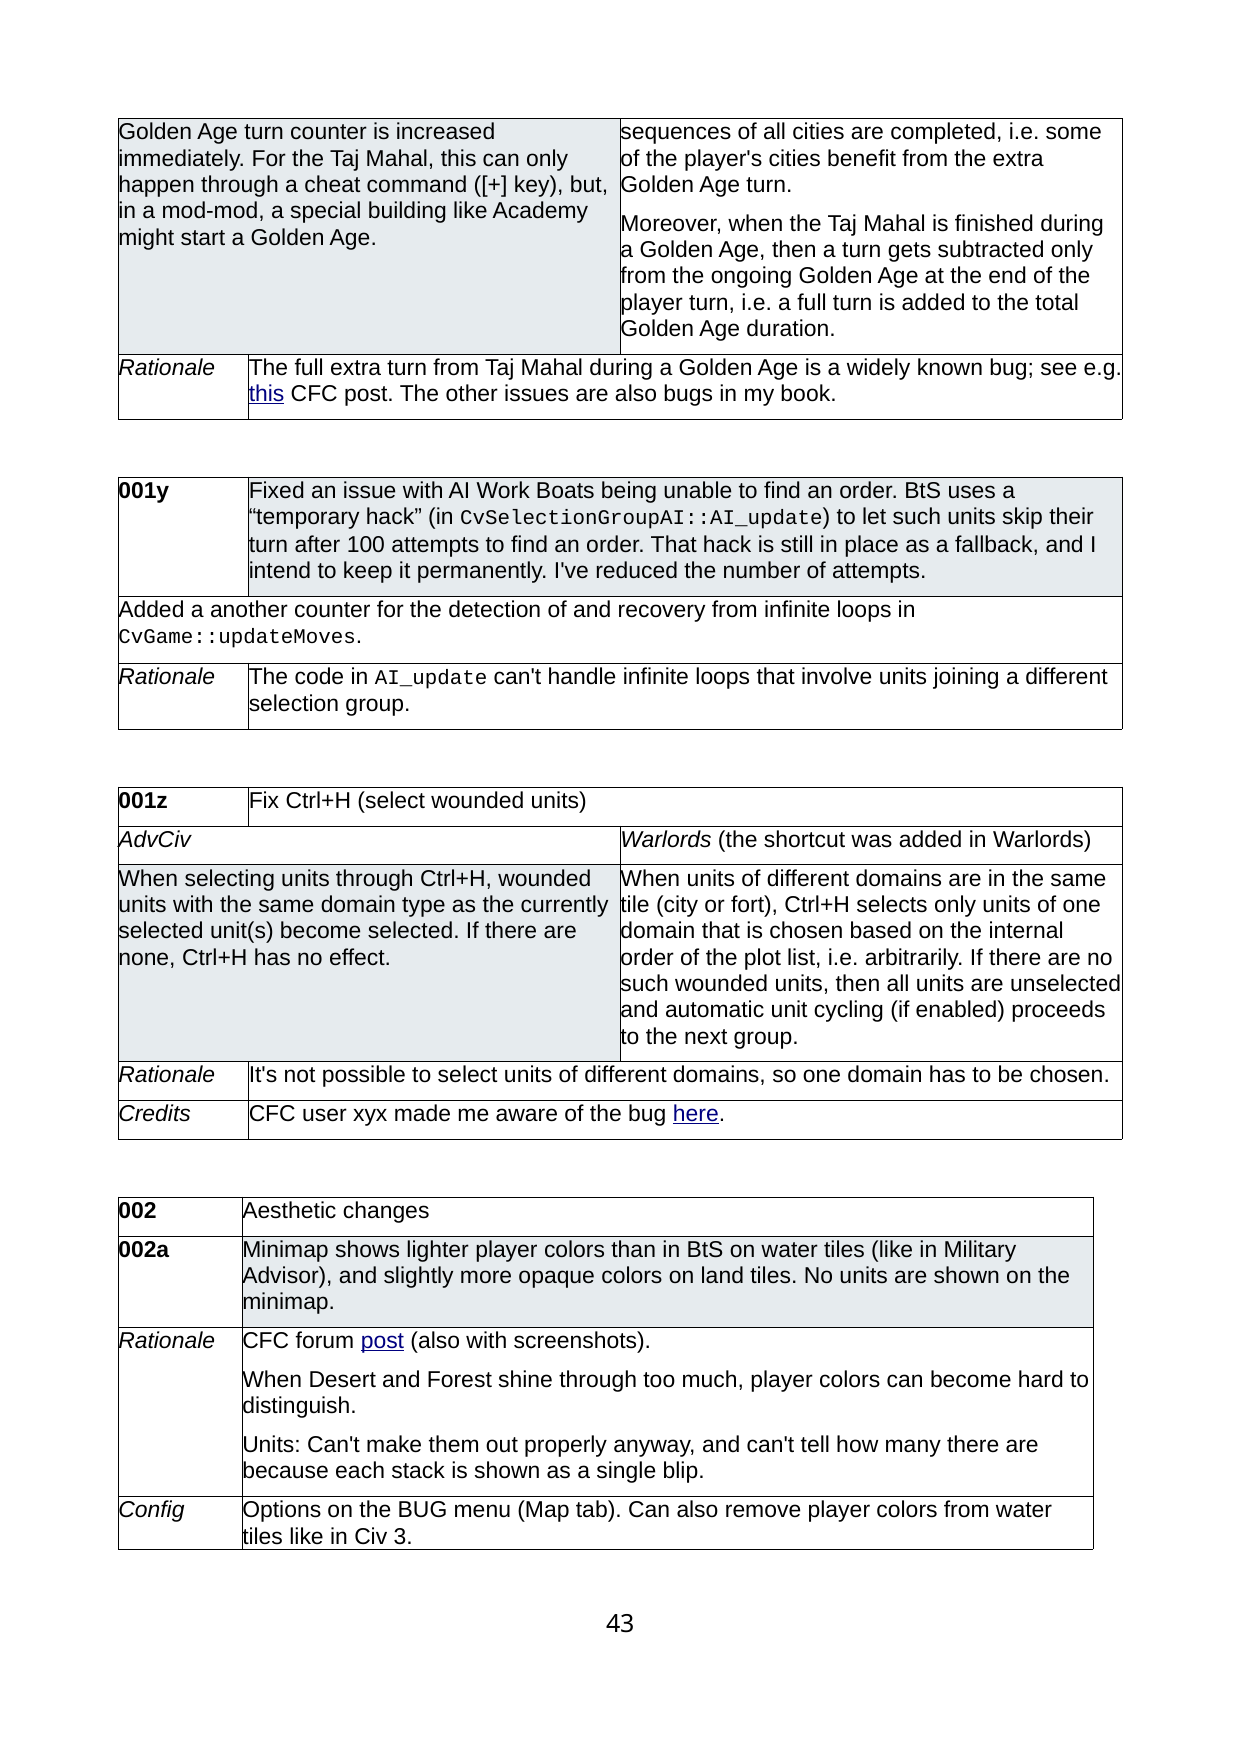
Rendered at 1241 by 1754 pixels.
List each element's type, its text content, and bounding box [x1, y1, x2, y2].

table_cell AdvCiv [119, 827, 620, 864]
table_cell Rationale [119, 1328, 242, 1496]
table_cell Credits [119, 1101, 248, 1139]
table_header 001z [119, 788, 248, 826]
table_cell The full extra turn from Taj Mahal during a Golden Age is a widely known bug; see e.g. this CFC post. The other issues are also bugs in my book. [249, 355, 1122, 419]
table_cell Config [119, 1497, 242, 1549]
table_cell sequences of all cities are completed, i.e. some of the player's cities benefit from the extra Golden Age turn. Moreover, when the Taj Mahal is finished during a Golden Age, then a turn gets subtracted only from the ongoing Golden Age at the end of the player turn, i.e. a full turn is added to the total Golden Age duration. [621, 119, 1122, 354]
table_cell When units of different domains are in the same tile (city or fort), Ctrl+H selects only units of one domain that is chosen based on the internal order of the plot list, i.e. arbitrarily. If there are no such wounded units, then all units are unselected and automatic unit cycling (if enabled) proceeds to the next group. [621, 865, 1122, 1061]
table_header 001y [119, 478, 248, 596]
table_cell Rationale [119, 664, 248, 729]
table_header 002 [119, 1198, 242, 1236]
table_cell 002a [119, 1237, 242, 1327]
table_cell Warlords (the shortcut was added in Warlords) [621, 827, 1122, 864]
table_cell The code in AI_update can't handle infinite loops that involve units joining a different selection group. [249, 664, 1122, 729]
table_cell CFC user xyx made me aware of the bug here. [249, 1101, 1122, 1139]
table_cell Options on the BUG menu (Map tab). Can also remove player colors from water tiles like in Civ 3. [243, 1497, 1093, 1549]
table_cell Rationale [119, 355, 248, 419]
table_cell When selecting units through Ctrl+H, wounded units with the same domain type as the currently selected unit(s) become selected. If there are none, Ctrl+H has no effect. [119, 865, 620, 1061]
table_cell Golden Age turn counter is increased immediately. For the Taj Mahal, this can only happen through a cheat command ([+] key), but, in a mod-mod, a special building like Academy might start a Golden Age. [119, 119, 620, 354]
table_cell It's not possible to select units of different domains, so one domain has to be chosen. [249, 1062, 1122, 1100]
table_cell Added a another counter for the detection of and recovery from infinite loops in CvGame::updateMoves. [119, 597, 1122, 662]
table_header Aesthetic changes [243, 1198, 1093, 1236]
table_header Fix Ctrl+H (select wounded units) [249, 788, 1122, 826]
table_header Fixed an issue with AI Work Boats being unable to find an order. BtS uses a “temporary hack” (in CvSelectionGroupAI::AI_update) to let such units skip their turn after 100 attempts to find an order. That hack is still in place as a fallback, and I intend to keep it permanently. I've reduced the number of attempts. [249, 478, 1122, 596]
table_cell Rationale [119, 1062, 248, 1100]
table_cell Minimap shows lighter player colors than in BtS on water tiles (like in Military Advisor), and slightly more opaque colors on land tiles. No units are shown on the minimap. [243, 1237, 1093, 1327]
table_cell CFC forum post (also with screenshots). When Desert and Forest shine through too much, player colors can become hard to distinguish. Units: Can't make them out properly anyway, and can't tell how many there are because each stack is shown as a single blip. [243, 1328, 1093, 1496]
